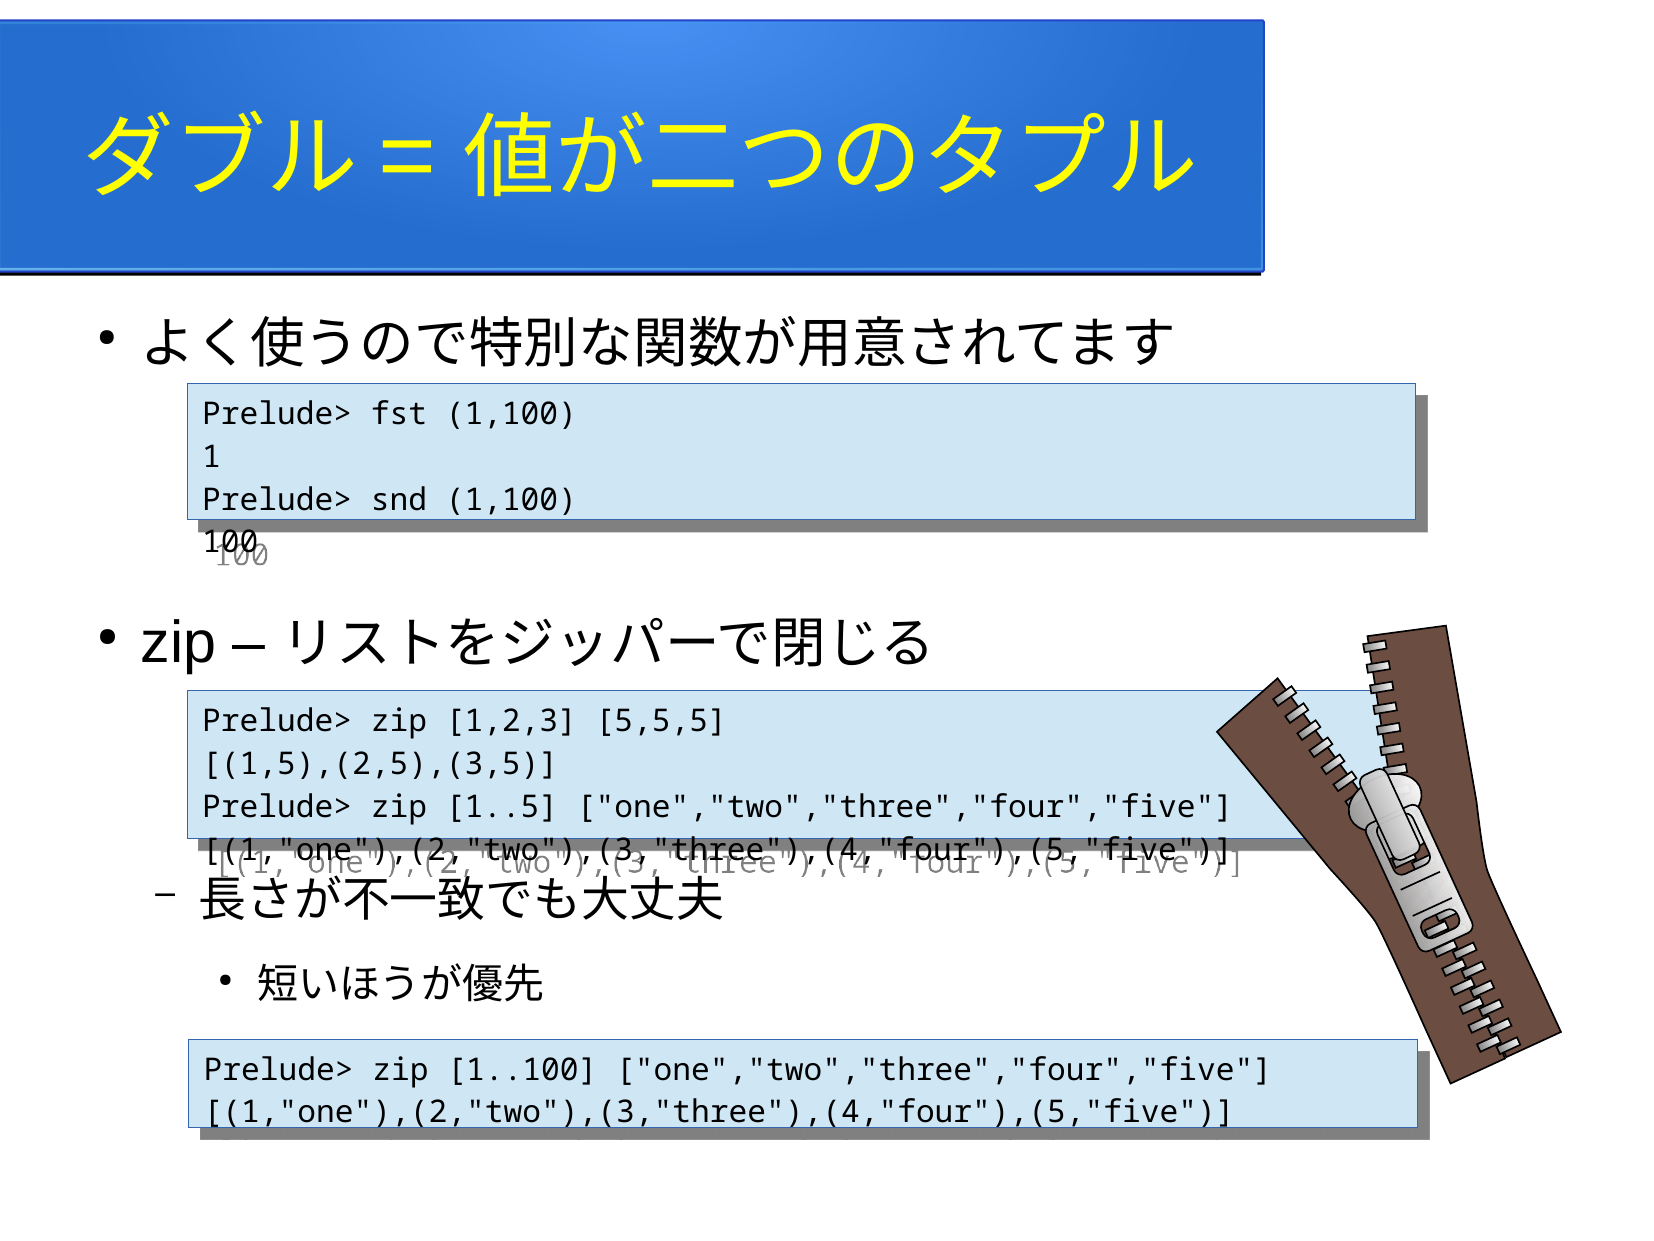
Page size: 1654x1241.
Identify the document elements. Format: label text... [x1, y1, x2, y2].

text_box Prelude> fst (1,100) 1 Prelude> snd (1,100) 100 [187, 383, 1416, 520]
picture [1204, 602, 1623, 1114]
text_box Prelude> zip [1..100] ["one","two","three","four","five"] [(1,"one"),(2,"two"),(3,"three"),(4,"four"),(5,"five")] [188, 1039, 1418, 1128]
text_box Prelude> zip [1,2,3] [5,5,5] [(1,5),(2,5),(3,5)] Prelude> zip [1..5] ["one","two","three","four","five"] [(1,"one"),(2,"two"),(3,"three"),(4,"four"),(5,"five")] [187, 690, 1263, 839]
list よく使うので特別な関数が用意されてます zip – リストをジッパーで閉じる 長さが不一致でも大丈夫 短いほうが優先 [82, 299, 1571, 1016]
title ダブル = 値が二つのタプル [82, 47, 1235, 252]
